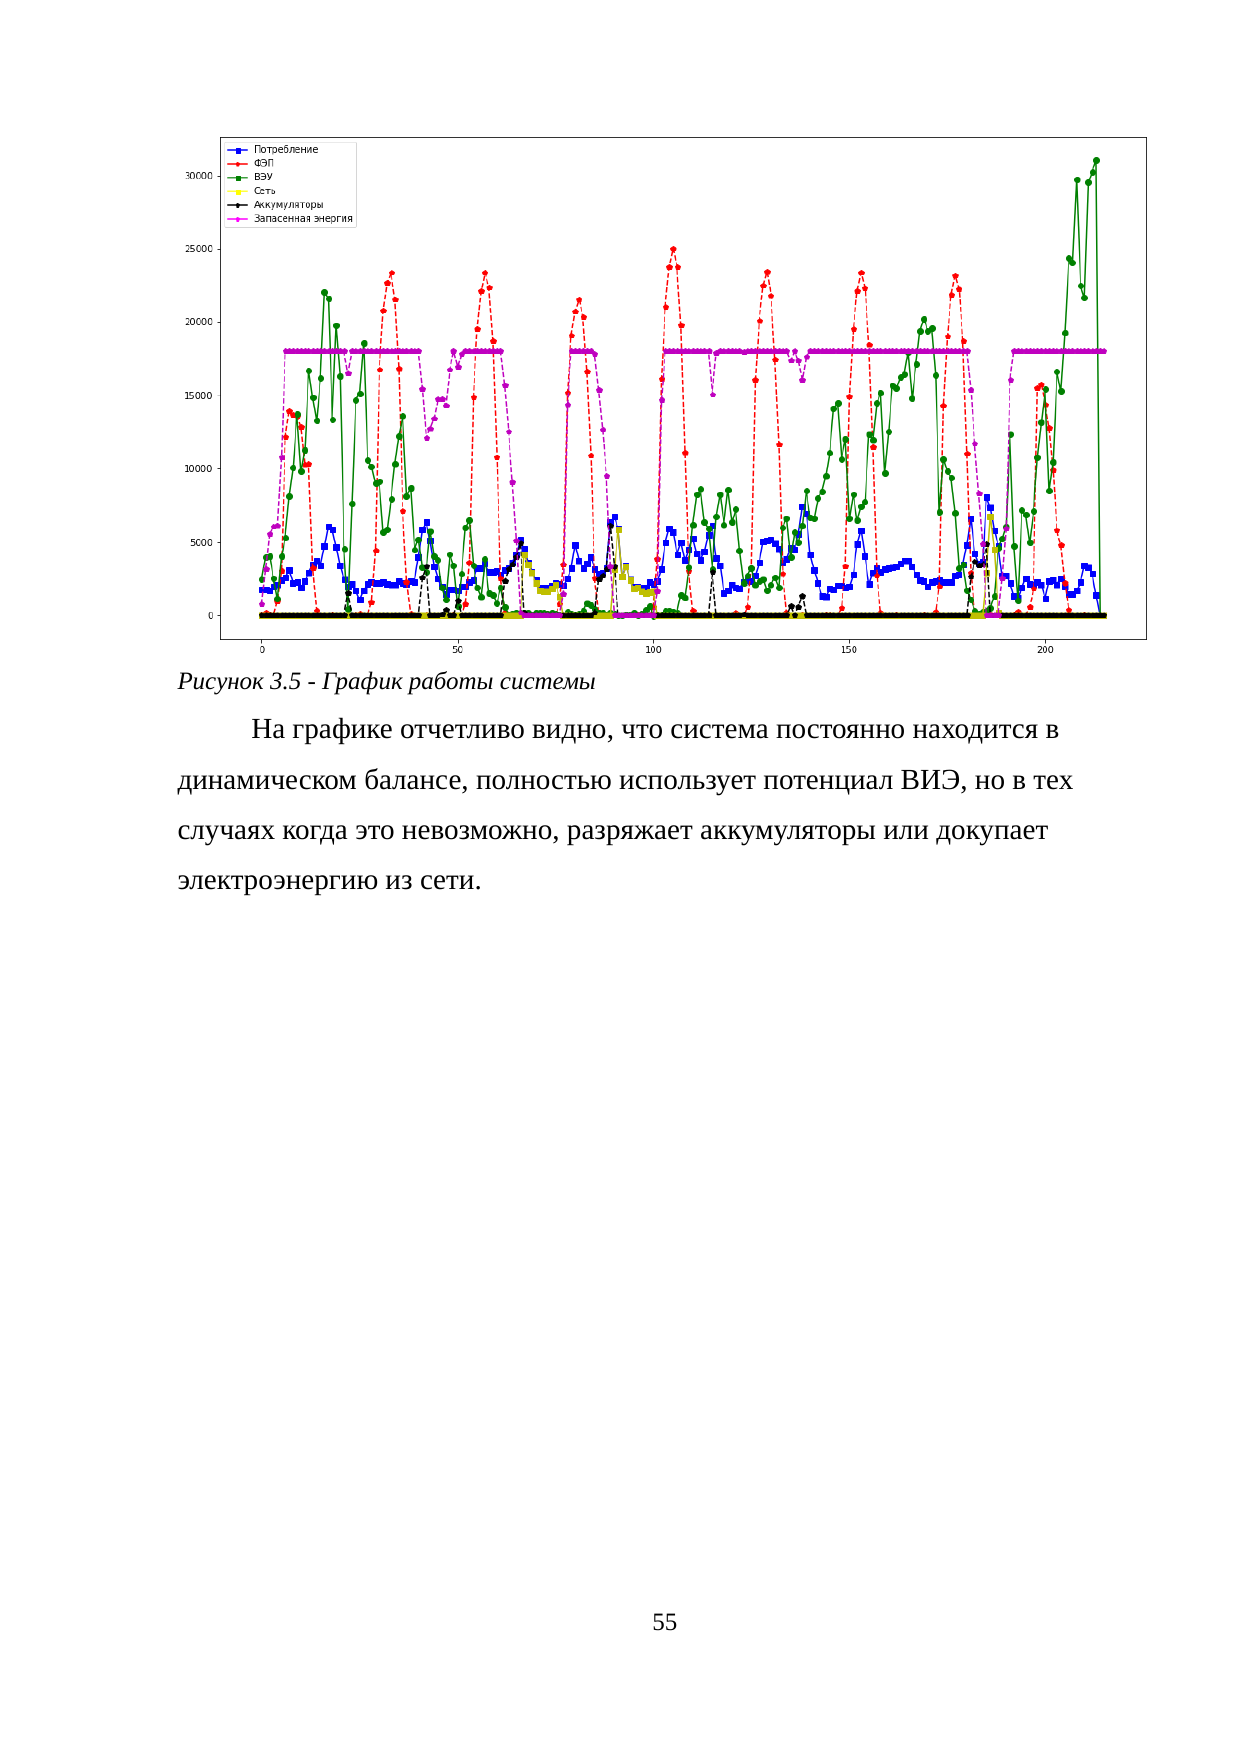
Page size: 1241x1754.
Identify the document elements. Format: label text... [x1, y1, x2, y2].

text [177, 118, 1152, 130]
text Рисунок 3.5 - График работы системы [177, 661, 1152, 695]
picture [177, 130, 1152, 661]
text На графике отчетливо видно, что система постоянно находится в динамическом балансе, полностью использует потенциал ВИЭ, но в тех случаях когда это невозможно, разряжает аккумуляторы или докупает электроэнергию из сети. [177, 695, 1152, 896]
